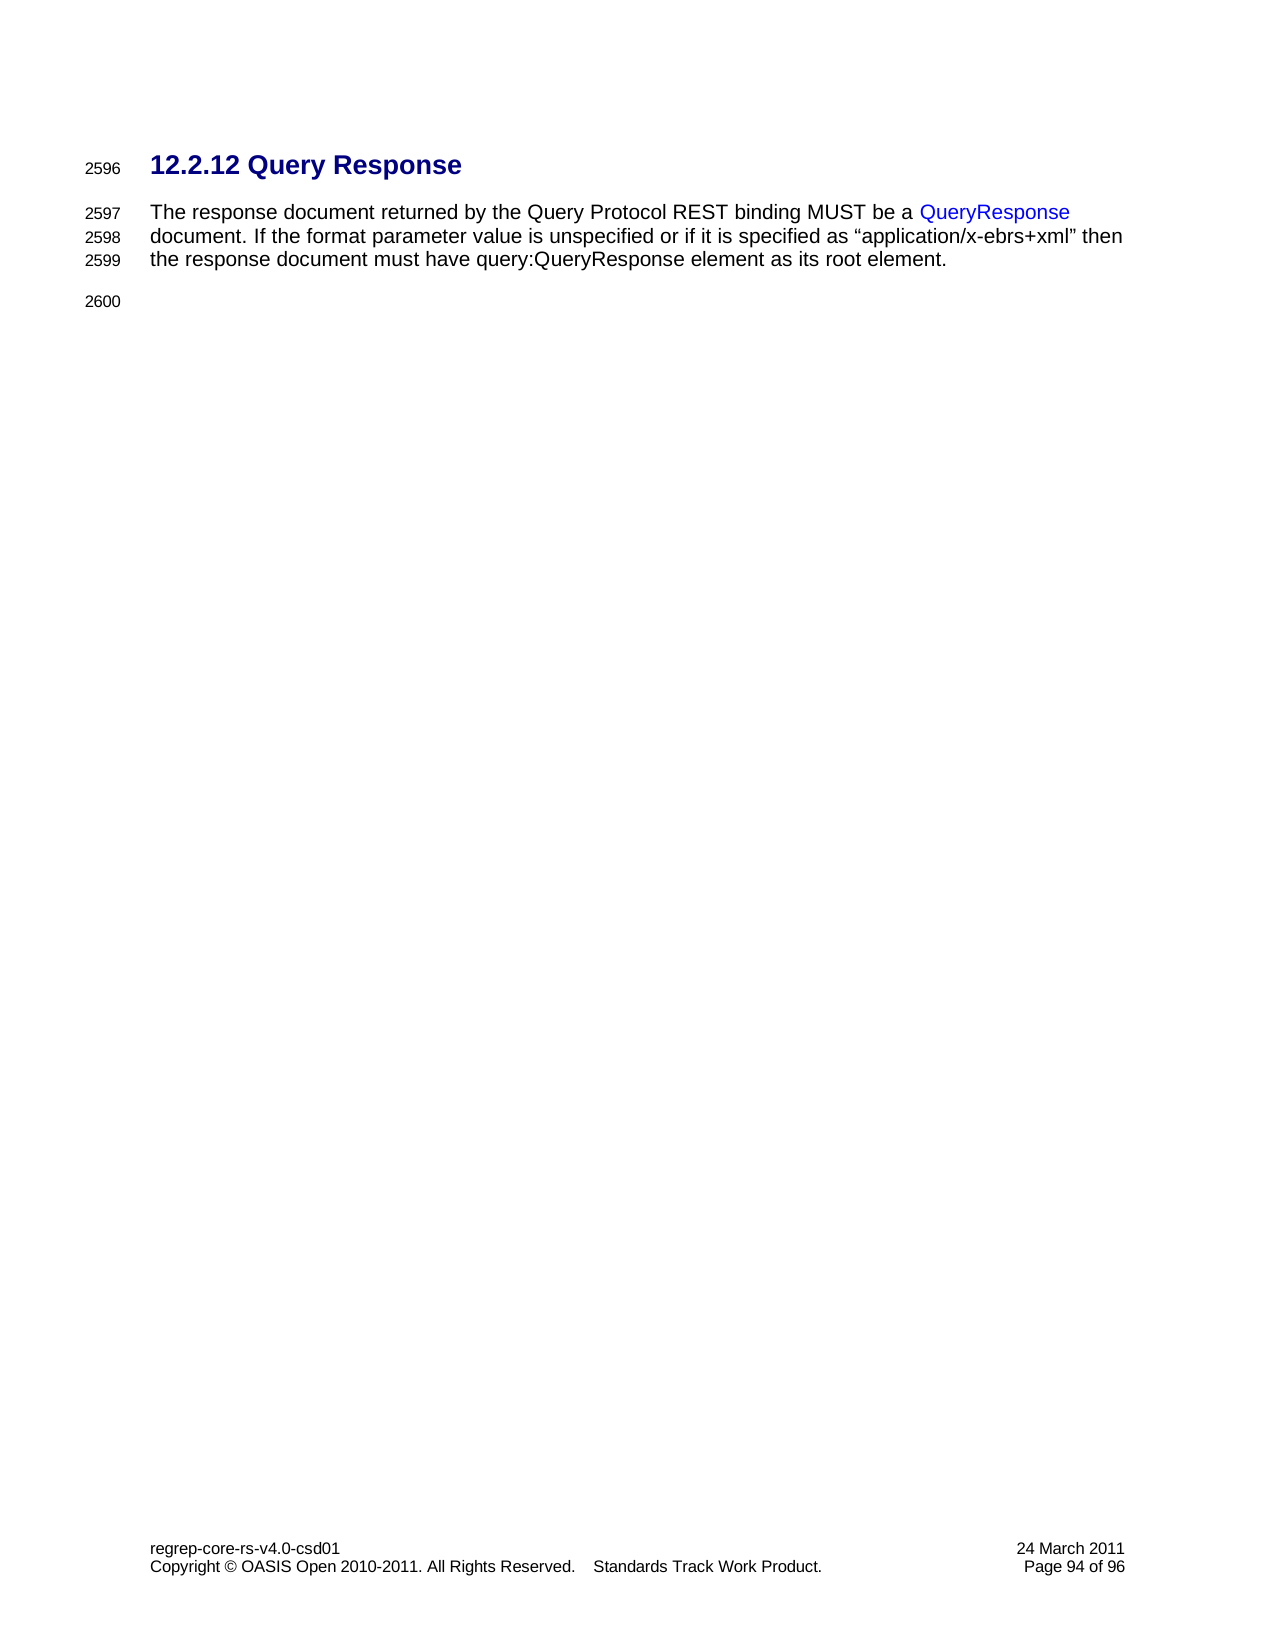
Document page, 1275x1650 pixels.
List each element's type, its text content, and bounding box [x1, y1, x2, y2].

subtitle Query Response [150, 150, 1125, 180]
text The response document returned by the Query Protocol REST binding MUST be a QueryResponse document. If the format parameter value is unspecified or if it is specified as “application/x-ebrs+xml” then the response document must have query:QueryResponse element as its root element. [150, 201, 1125, 271]
